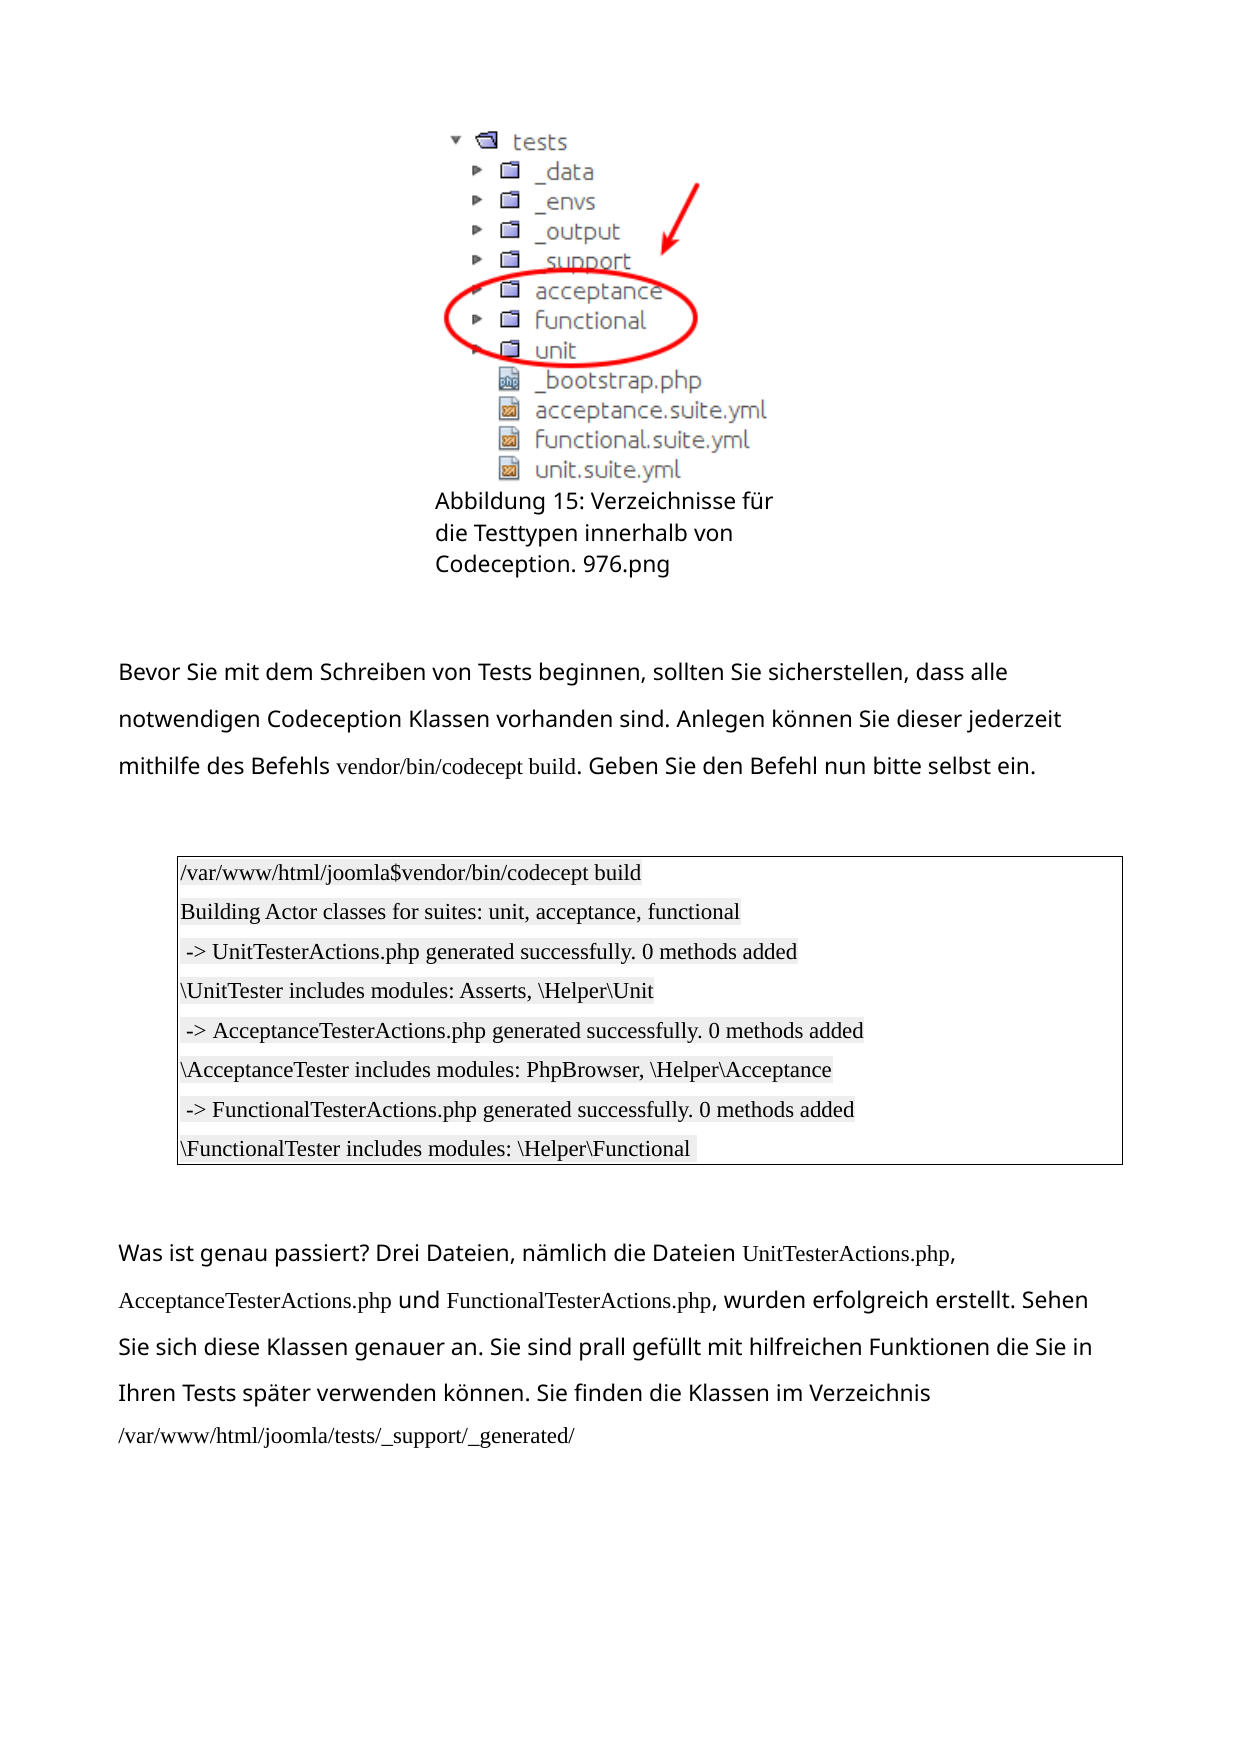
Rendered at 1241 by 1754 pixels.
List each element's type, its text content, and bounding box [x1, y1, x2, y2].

picture [435, 130, 806, 486]
text Abbildung 15: Verzeichnisse für die Testtypen innerhalb von Codeception. 976.png [435, 486, 805, 579]
text Bevor Sie mit dem Schreiben von Tests beginnen, sollten Sie sicherstellen, dass alle notwendigen Codeception Klassen vorhanden sind. Anlegen können Sie dieser jederzeit mithilfe des Befehls vendor/bin/codecept build. Geben Sie den Befehl nun bitte selbst ein. [118, 656, 1122, 781]
text Was ist genau passiert? Drei Dateien, nämlich die Dateien UnitTesterActions.php, AcceptanceTesterActions.php und FunctionalTesterActions.php, wurden erfolgreich erstellt. Sehen Sie sich diese Klassen genauer an. Sie sind prall gefüllt mit hilfreichen Funktionen die Sie in Ihren Tests später verwenden können. Sie finden die Klassen im Verzeichnis /var/www/html/joomla/tests/_support/_generated/ [118, 1237, 1122, 1448]
text /var/www/html/joomla$vendor/bin/codecept build Building Actor classes for suites: unit, acceptance, functional -> UnitTesterActions.php generated successfully. 0 methods added \UnitTester includes modules: Asserts, \Helper\Unit -> AcceptanceTesterActions.php generated successfully. 0 methods added \AcceptanceTester includes modules: PhpBrowser, \Helper\Acceptance -> FunctionalTesterActions.php generated successfully. 0 methods added \FunctionalTester includes modules: \Helper\Functional [178, 857, 1122, 1164]
